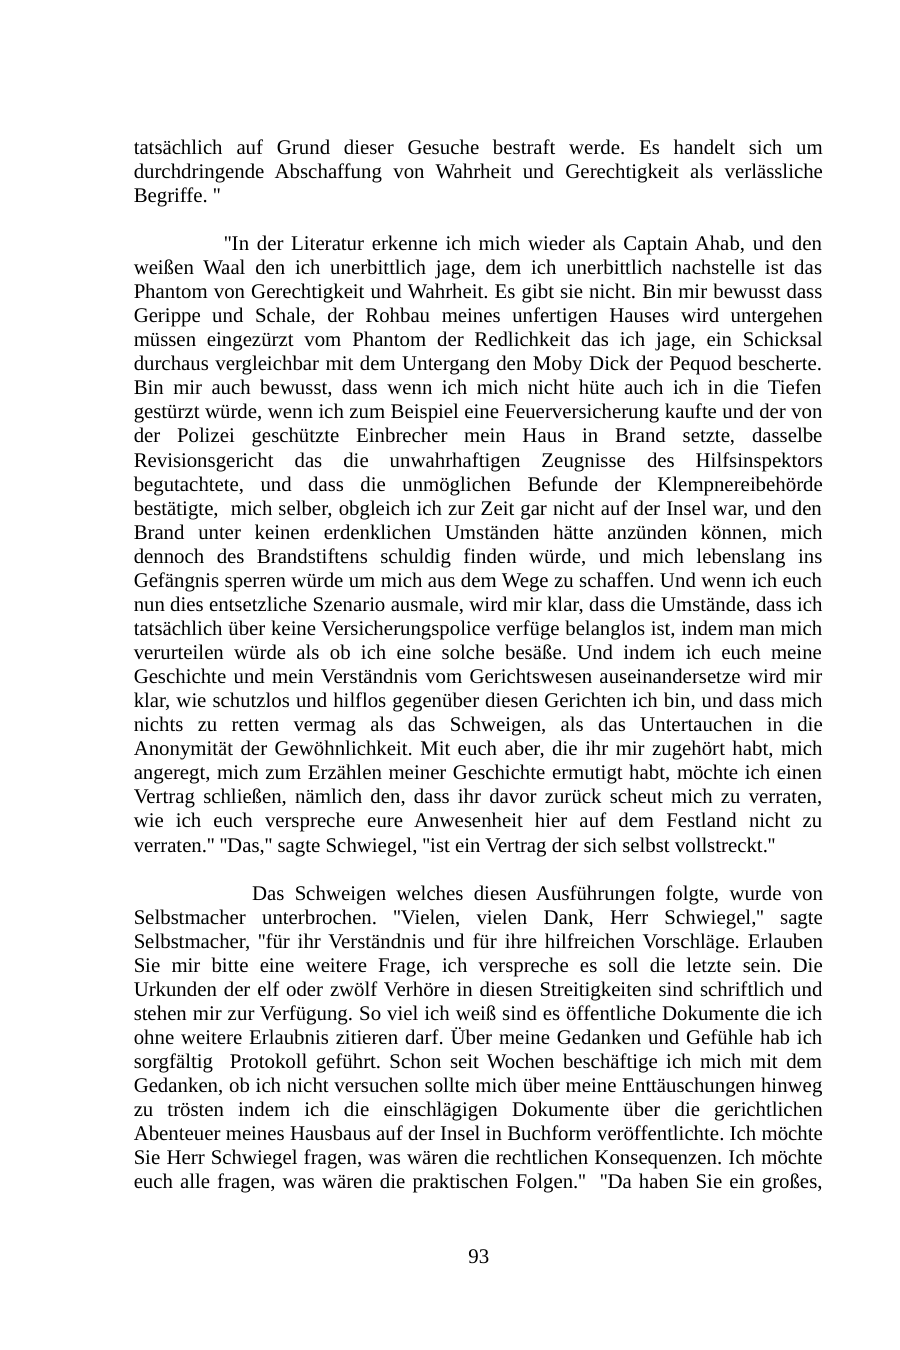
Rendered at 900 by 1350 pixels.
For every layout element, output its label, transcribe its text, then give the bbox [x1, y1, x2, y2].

text Das Schweigen welches diesen Ausführungen folgte, wurde von Selbstmacher unterbrochen. ''Vielen, vielen Dank, Herr Schwiegel,'' sagte Selbstmacher, ''für ihr Verständnis und für ihre hilfreichen Vorschläge. Erlauben Sie mir bitte eine weitere Frage, ich verspreche es soll die letzte sein. Die Urkunden der elf oder zwölf Verhöre in diesen Streitigkeiten sind schriftlich und stehen mir zur Verfügung. So viel ich weiß sind es öffentliche Dokumente die ich ohne weitere Erlaubnis zitieren darf. Über meine Gedanken und Gefühle hab ich sorgfältig Protokoll geführt. Schon seit Wochen beschäftige ich mich mit dem Gedanken, ob ich nicht versuchen sollte mich über meine Enttäuschungen hinweg zu trösten indem ich die einschlägigen Dokumente über die gerichtlichen Abenteuer meines Hausbaus auf der Insel in Buchform veröffentlichte. Ich möchte Sie Herr Schwiegel fragen, was wären die rechtlichen Konsequenzen. Ich möchte euch alle fragen, was wären die praktischen Folgen.'' ''Da haben Sie ein großes, [133, 881, 823, 1193]
text tatsächlich auf Grund dieser Gesuche bestraft werde. Es handelt sich um durchdringende Abschaffung von Wahrheit und Gerechtigkeit als verlässliche Begriffe. '' [133, 135, 823, 207]
text ''In der Literatur erkenne ich mich wieder als Captain Ahab, und den weißen Waal den ich unerbittlich jage, dem ich unerbittlich nachstelle ist das Phantom von Gerechtigkeit und Wahrheit. Es gibt sie nicht. Bin mir bewusst dass Gerippe und Schale, der Rohbau meines unfertigen Hauses wird untergehen müssen eingezürzt vom Phantom der Redlichkeit das ich jage, ein Schicksal durchaus vergleichbar mit dem Untergang den Moby Dick der Pequod bescherte. Bin mir auch bewusst, dass wenn ich mich nicht hüte auch ich in die Tiefen gestürzt würde, wenn ich zum Beispiel eine Feuerversicherung kaufte und der von der Polizei geschützte Einbrecher mein Haus in Brand setzte, dasselbe Revisionsgericht das die unwahrhaftigen Zeugnisse des Hilfsinspektors begutachtete, und dass die unmöglichen Befunde der Klempnereibehörde bestätigte, mich selber, obgleich ich zur Zeit gar nicht auf der Insel war, und den Brand unter keinen erdenklichen Umständen hätte anzünden können, mich dennoch des Brandstiftens schuldig finden würde, und mich lebenslang ins Gefängnis sperren würde um mich aus dem Wege zu schaffen. Und wenn ich euch nun dies entsetzliche Szenario ausmale, wird mir klar, dass die Umstände, dass ich tatsächlich über keine Versicherungspolice verfüge belanglos ist, indem man mich verurteilen würde als ob ich eine solche besäße. Und indem ich euch meine Geschichte und mein Verständnis vom Gerichtswesen auseinandersetze wird mir klar, wie schutzlos und hilflos gegenüber diesen Gerichten ich bin, und dass mich nichts zu retten vermag als das Schweigen, als das Untertauchen in die Anonymität der Gewöhnlichkeit. Mit euch aber, die ihr mir zugehört habt, mich angeregt, mich zum Erzählen meiner Geschichte ermutigt habt, möchte ich einen Vertrag schließen, nämlich den, dass ihr davor zurück scheut mich zu verraten, wie ich euch verspreche eure Anwesenheit hier auf dem Festland nicht zu verraten.'' ''Das,'' sagte Schwiegel, ''ist ein Vertrag der sich selbst vollstreckt.'' [133, 231, 823, 857]
